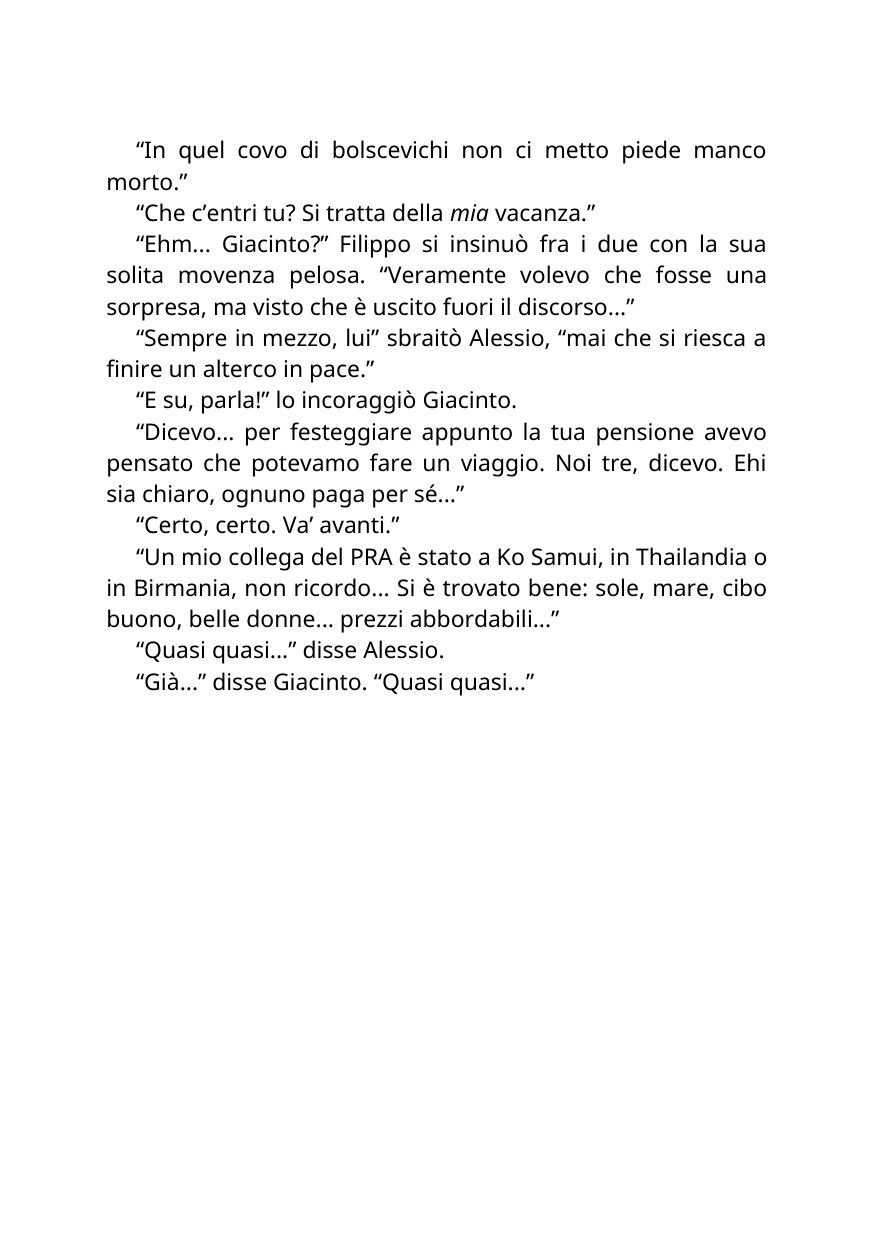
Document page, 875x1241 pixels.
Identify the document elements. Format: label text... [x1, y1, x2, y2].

text “Dicevo... per festeggiare appunto la tua pensione avevo pensato che potevamo fare un viaggio. Noi tre, dicevo. Ehi sia chiaro, ognuno paga per sé...” [106, 416, 768, 509]
text “Sempre in mezzo, lui” sbraitò Alessio, “mai che si riesca a finire un alterco in pace.” [106, 322, 768, 384]
text “Già...” disse Giacinto. “Quasi quasi...” [106, 666, 768, 697]
text “Che c’entri tu? Si tratta della mia vacanza.” [106, 197, 768, 228]
text “Certo, certo. Va’ avanti.” [106, 509, 768, 541]
text “Un mio collega del PRA è stato a Ko Samui, in Thailandia o in Birmania, non ricordo... Si è trovato bene: sole, mare, cibo buono, belle donne... prezzi abbordabili...” [106, 541, 768, 634]
text “Quasi quasi...” disse Alessio. [106, 634, 768, 666]
text “In quel covo di bolscevichi non ci metto piede manco morto.” [106, 134, 768, 197]
text “Ehm... Giacinto?” Filippo si insinuò fra i due con la sua solita movenza pelosa. “Veramente volevo che fosse una sorpresa, ma visto che è uscito fuori il discorso...” [106, 228, 768, 322]
text “E su, parla!” lo incoraggiò Giacinto. [106, 384, 768, 416]
